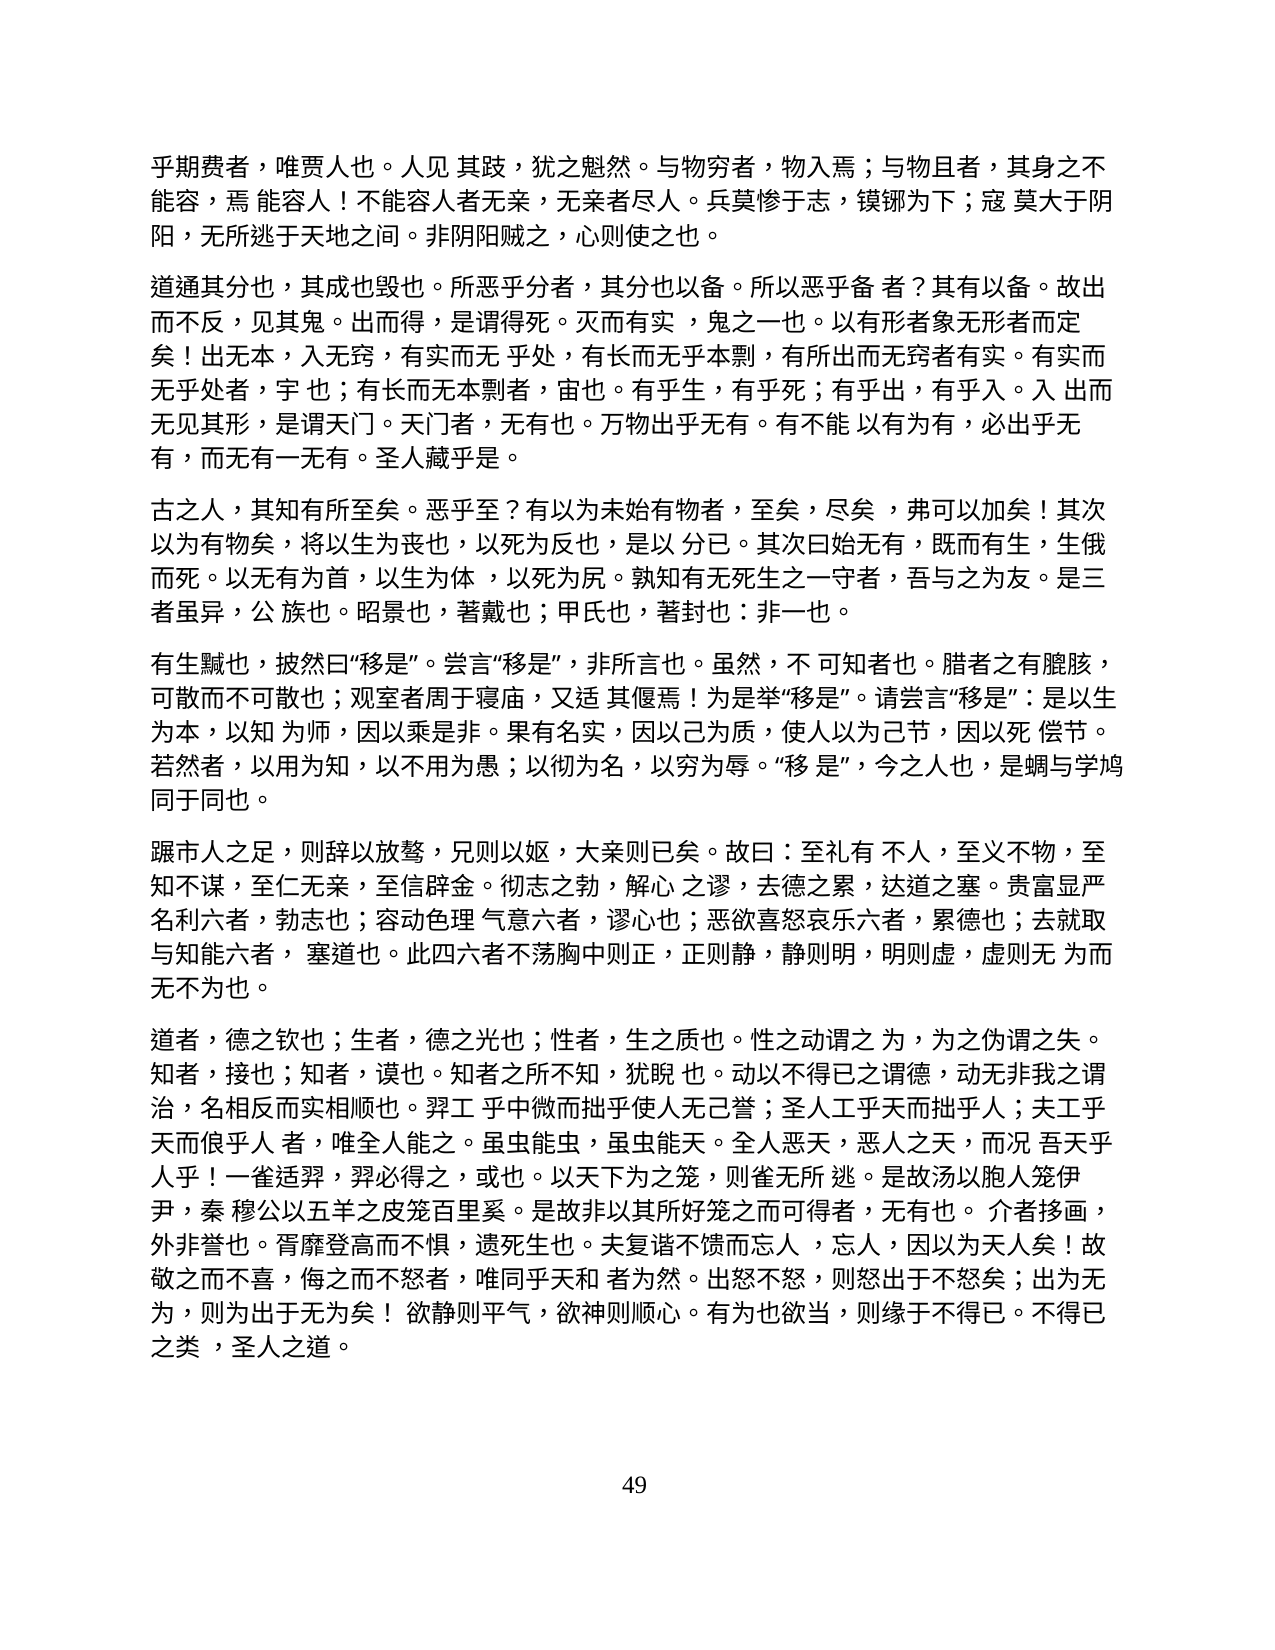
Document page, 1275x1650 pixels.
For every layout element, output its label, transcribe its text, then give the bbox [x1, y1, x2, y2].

text 道通其分也，其成也毁也。所恶乎分者，其分也以备。所以恶乎备 者？其有以备。故出而不反，见其鬼。出而得，是谓得死。灭而有实 ，鬼之一也。以有形者象无形者而定矣！出无本，入无窍，有实而无 乎处，有长而无乎本剽，有所出而无窍者有实。有实而无乎处者，宇 也；有长而无本剽者，宙也。有乎生，有乎死；有乎出，有乎入。入 出而无见其形，是谓天门。天门者，无有也。万物出乎无有。有不能 以有为有，必出乎无有，而无有一无有。圣人藏乎是。 [150, 270, 1125, 474]
text 蹍市人之足，则辞以放骜，兄则以妪，大亲则已矣。故曰：至礼有 不人，至义不物，至知不谋，至仁无亲，至信辟金。彻志之勃，解心 之谬，去德之累，达道之塞。贵富显严名利六者，勃志也；容动色理 气意六者，谬心也；恶欲喜怒哀乐六者，累德也；去就取与知能六者， 塞道也。此四六者不荡胸中则正，正则静，静则明，明则虚，虚则无 为而无不为也。 [150, 835, 1125, 1005]
text 有生黬也，披然曰“移是”。尝言“移是”，非所言也。虽然，不 可知者也。腊者之有膍胲，可散而不可散也；观室者周于寝庙，又适 其偃焉！为是举“移是”。请尝言“移是”：是以生为本，以知 为师，因以乘是非。果有名实，因以己为质，使人以为己节，因以死 偿节。若然者，以用为知，以不用为愚；以彻为名，以穷为辱。“移 是”，今之人也，是蜩与学鸠同于同也。 [150, 647, 1125, 817]
text 古之人，其知有所至矣。恶乎至？有以为未始有物者，至矣，尽矣 ，弗可以加矣！其次以为有物矣，将以生为丧也，以死为反也，是以 分已。其次曰始无有，既而有生，生俄而死。以无有为首，以生为体 ，以死为尻。孰知有无死生之一守者，吾与之为友。是三者虽异，公 族也。昭景也，著戴也；甲氏也，著封也：非一也。 [150, 492, 1125, 629]
text 道者，德之钦也；生者，德之光也；性者，生之质也。性之动谓之 为，为之伪谓之失。知者，接也；知者，谟也。知者之所不知，犹睨 也。动以不得已之谓德，动无非我之谓治，名相反而实相顺也。羿工 乎中微而拙乎使人无己誉；圣人工乎天而拙乎人；夫工乎天而俍乎人 者，唯全人能之。虽虫能虫，虽虫能天。全人恶天，恶人之天，而况 吾天乎人乎！一雀适羿，羿必得之，或也。以天下为之笼，则雀无所 逃。是故汤以胞人笼伊尹，秦 穆公以五羊之皮笼百里奚。是故非以其所好笼之而可得者，无有也。 介者拸画，外非誉也。胥靡登高而不惧，遗死生也。夫复谐不馈而忘人 ，忘人，因以为天人矣！故敬之而不喜，侮之而不怒者，唯同乎天和 者为然。出怒不怒，则怒出于不怒矣；出为无为，则为出于无为矣！ 欲静则平气，欲神则顺心。有为也欲当，则缘于不得已。不得已之类 ，圣人之道。 [150, 1023, 1125, 1364]
text 乎期费者，唯贾人也。人见 其跂，犹之魁然。与物穷者，物入焉；与物且者，其身之不能容，焉 能容人！不能容人者无亲，无亲者尽人。兵莫惨于志，镆铘为下；寇 莫大于阴阳，无所逃于天地之间。非阴阳贼之，心则使之也。 [150, 150, 1125, 252]
